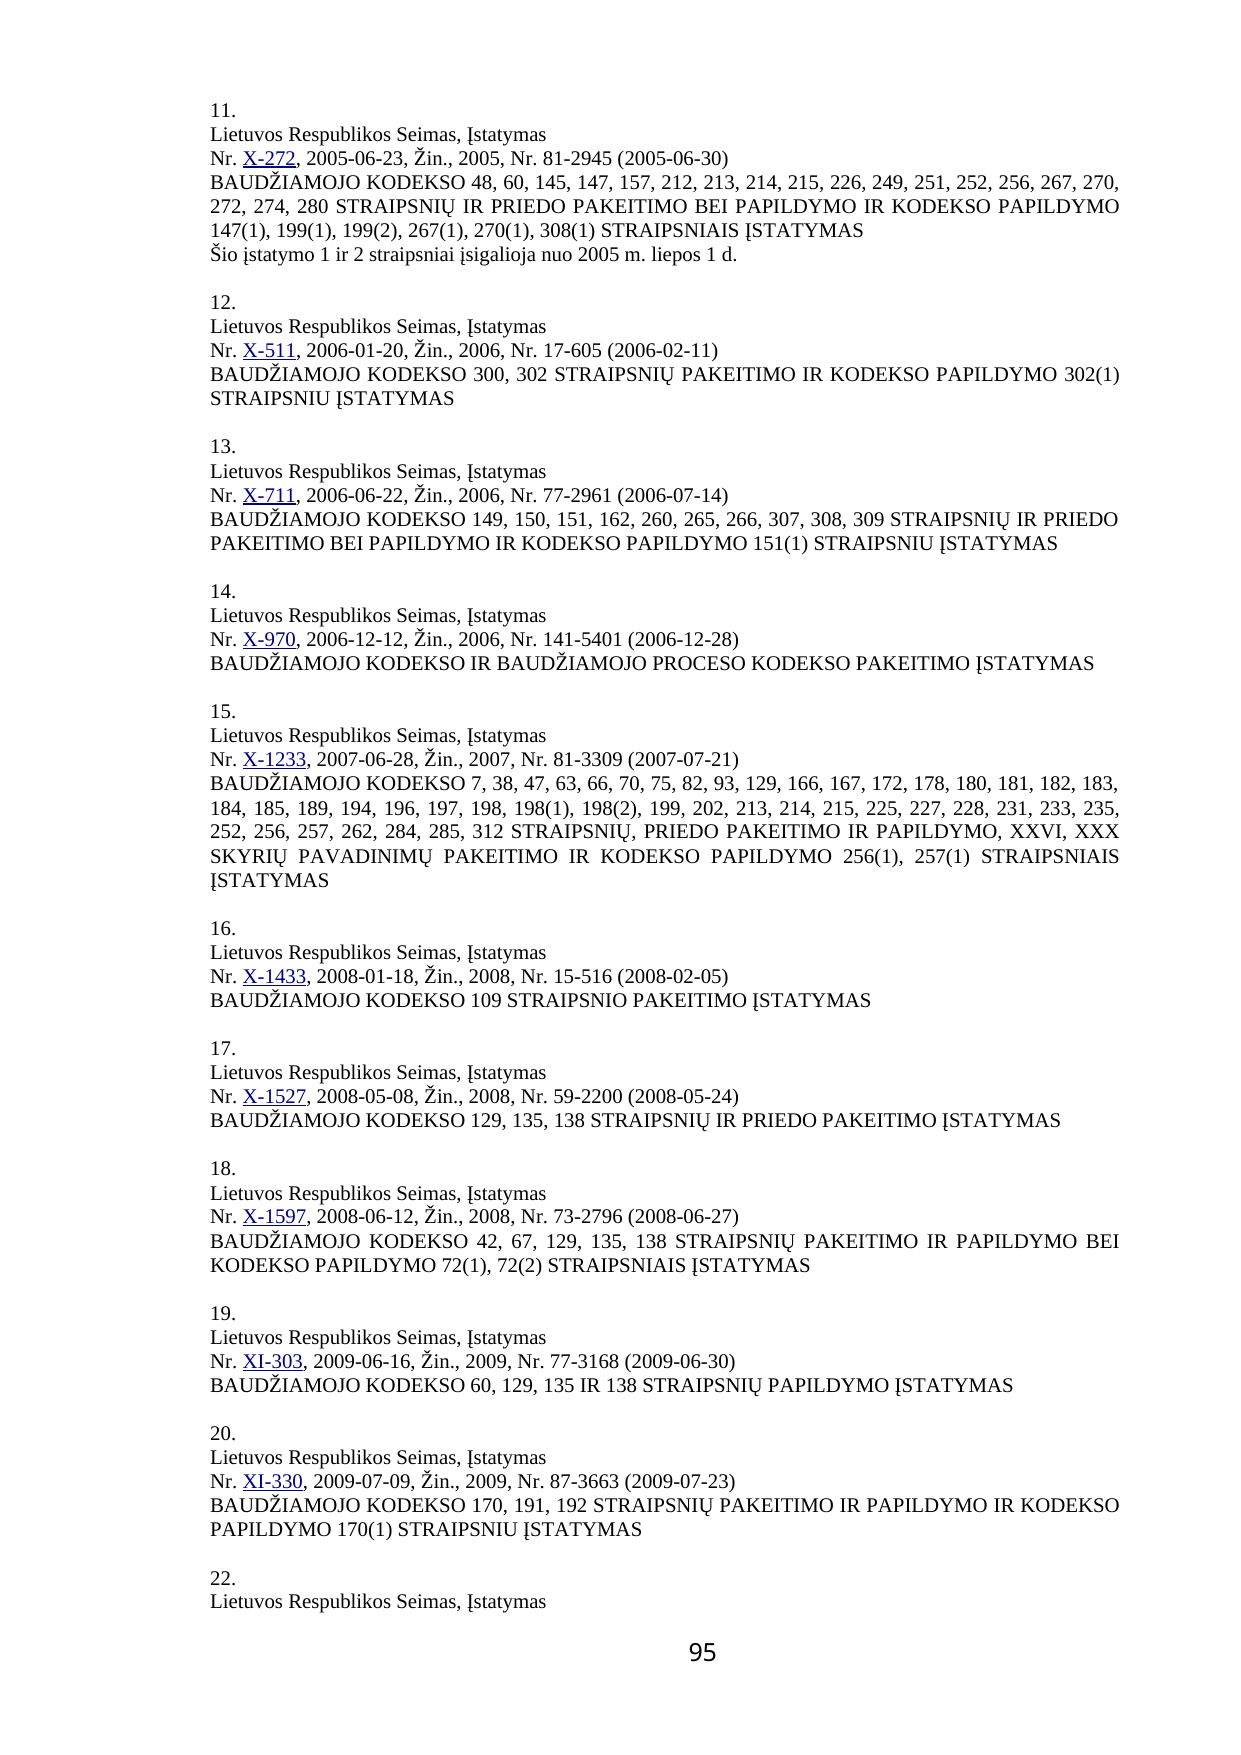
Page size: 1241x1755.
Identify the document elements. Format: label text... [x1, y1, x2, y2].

text Nr. X-272, 2005-06-23, Žin., 2005, Nr. 81-2945 (2005-06-30) [210, 146, 1120, 170]
text BAUDŽIAMOJO KODEKSO IR BAUDŽIAMOJO PROCESO KODEKSO PAKEITIMO ĮSTATYMAS [210, 651, 1120, 675]
text Lietuvos Respublikos Seimas, Įstatymas [210, 603, 1120, 627]
text 14. [210, 579, 1120, 603]
text 19. [210, 1301, 1120, 1325]
text BAUDŽIAMOJO KODEKSO 109 STRAIPSNIO PAKEITIMO ĮSTATYMAS [210, 988, 1120, 1012]
text Lietuvos Respublikos Seimas, Įstatymas [210, 458, 1120, 483]
text BAUDŽIAMOJO KODEKSO 129, 135, 138 STRAIPSNIŲ IR PRIEDO PAKEITIMO ĮSTATYMAS [210, 1108, 1120, 1132]
text 20. [210, 1421, 1120, 1445]
text Lietuvos Respublikos Seimas, Įstatymas [210, 1445, 1120, 1469]
text 18. [210, 1156, 1120, 1180]
text 22. [210, 1565, 1120, 1589]
text Lietuvos Respublikos Seimas, Įstatymas [210, 1589, 1120, 1613]
text Lietuvos Respublikos Seimas, Įstatymas [210, 723, 1120, 747]
text BAUDŽIAMOJO KODEKSO 170, 191, 192 STRAIPSNIŲ PAKEITIMO IR PAPILDYMO IR KODEKSO PAPILDYMO 170(1) STRAIPSNIU ĮSTATYMAS [210, 1493, 1120, 1541]
text Nr. XI-303, 2009-06-16, Žin., 2009, Nr. 77-3168 (2009-06-30) [210, 1349, 1120, 1373]
text Nr. X-1597, 2008-06-12, Žin., 2008, Nr. 73-2796 (2008-06-27) [210, 1204, 1120, 1228]
text 11. [210, 98, 1120, 122]
text 17. [210, 1036, 1120, 1060]
text Nr. X-511, 2006-01-20, Žin., 2006, Nr. 17-605 (2006-02-11) [210, 338, 1120, 362]
text BAUDŽIAMOJO KODEKSO 300, 302 STRAIPSNIŲ PAKEITIMO IR KODEKSO PAPILDYMO 302(1) STRAIPSNIU ĮSTATYMAS [210, 362, 1120, 410]
text 13. [210, 434, 1120, 458]
text Nr. XI-330, 2009-07-09, Žin., 2009, Nr. 87-3663 (2009-07-23) [210, 1469, 1120, 1493]
text Nr. X-711, 2006-06-22, Žin., 2006, Nr. 77-2961 (2006-07-14) [210, 483, 1120, 507]
text Lietuvos Respublikos Seimas, Įstatymas [210, 122, 1120, 146]
text Lietuvos Respublikos Seimas, Įstatymas [210, 314, 1120, 338]
text Lietuvos Respublikos Seimas, Įstatymas [210, 940, 1120, 964]
text Nr. X-1233, 2007-06-28, Žin., 2007, Nr. 81-3309 (2007-07-21) [210, 747, 1120, 771]
text BAUDŽIAMOJO KODEKSO 48, 60, 145, 147, 157, 212, 213, 214, 215, 226, 249, 251, 252, 256, 267, 270, 272, 274, 280 STRAIPSNIŲ IR PRIEDO PAKEITIMO BEI PAPILDYMO IR KODEKSO PAPILDYMO 147(1), 199(1), 199(2), 267(1), 270(1), 308(1) STRAIPSNIAIS ĮSTATYMAS [210, 170, 1120, 242]
text 15. [210, 699, 1120, 723]
text Lietuvos Respublikos Seimas, Įstatymas [210, 1060, 1120, 1084]
text Šio įstatymo 1 ir 2 straipsniai įsigalioja nuo 2005 m. liepos 1 d. [210, 242, 1120, 266]
text BAUDŽIAMOJO KODEKSO 7, 38, 47, 63, 66, 70, 75, 82, 93, 129, 166, 167, 172, 178, 180, 181, 182, 183, 184, 185, 189, 194, 196, 197, 198, 198(1), 198(2), 199, 202, 213, 214, 215, 225, 227, 228, 231, 233, 235, 252, 256, 257, 262, 284, 285, 312 STRAIPSNIŲ, PRIEDO PAKEITIMO IR PAPILDYMO, XXVI, XXX SKYRIŲ PAVADINIMŲ PAKEITIMO IR KODEKSO PAPILDYMO 256(1), 257(1) STRAIPSNIAIS ĮSTATYMAS [210, 771, 1120, 892]
text 12. [210, 290, 1120, 314]
text BAUDŽIAMOJO KODEKSO 149, 150, 151, 162, 260, 265, 266, 307, 308, 309 STRAIPSNIŲ IR PRIEDO PAKEITIMO BEI PAPILDYMO IR KODEKSO PAPILDYMO 151(1) STRAIPSNIU ĮSTATYMAS [210, 507, 1120, 555]
text Nr. X-1527, 2008-05-08, Žin., 2008, Nr. 59-2200 (2008-05-24) [210, 1084, 1120, 1108]
text Lietuvos Respublikos Seimas, Įstatymas [210, 1325, 1120, 1349]
text BAUDŽIAMOJO KODEKSO 42, 67, 129, 135, 138 STRAIPSNIŲ PAKEITIMO IR PAPILDYMO BEI KODEKSO PAPILDYMO 72(1), 72(2) STRAIPSNIAIS ĮSTATYMAS [210, 1228, 1120, 1277]
text BAUDŽIAMOJO KODEKSO 60, 129, 135 IR 138 STRAIPSNIŲ PAPILDYMO ĮSTATYMAS [210, 1373, 1120, 1397]
text 16. [210, 916, 1120, 940]
text Lietuvos Respublikos Seimas, Įstatymas [210, 1180, 1120, 1204]
text Nr. X-1433, 2008-01-18, Žin., 2008, Nr. 15-516 (2008-02-05) [210, 964, 1120, 988]
text Nr. X-970, 2006-12-12, Žin., 2006, Nr. 141-5401 (2006-12-28) [210, 627, 1120, 651]
